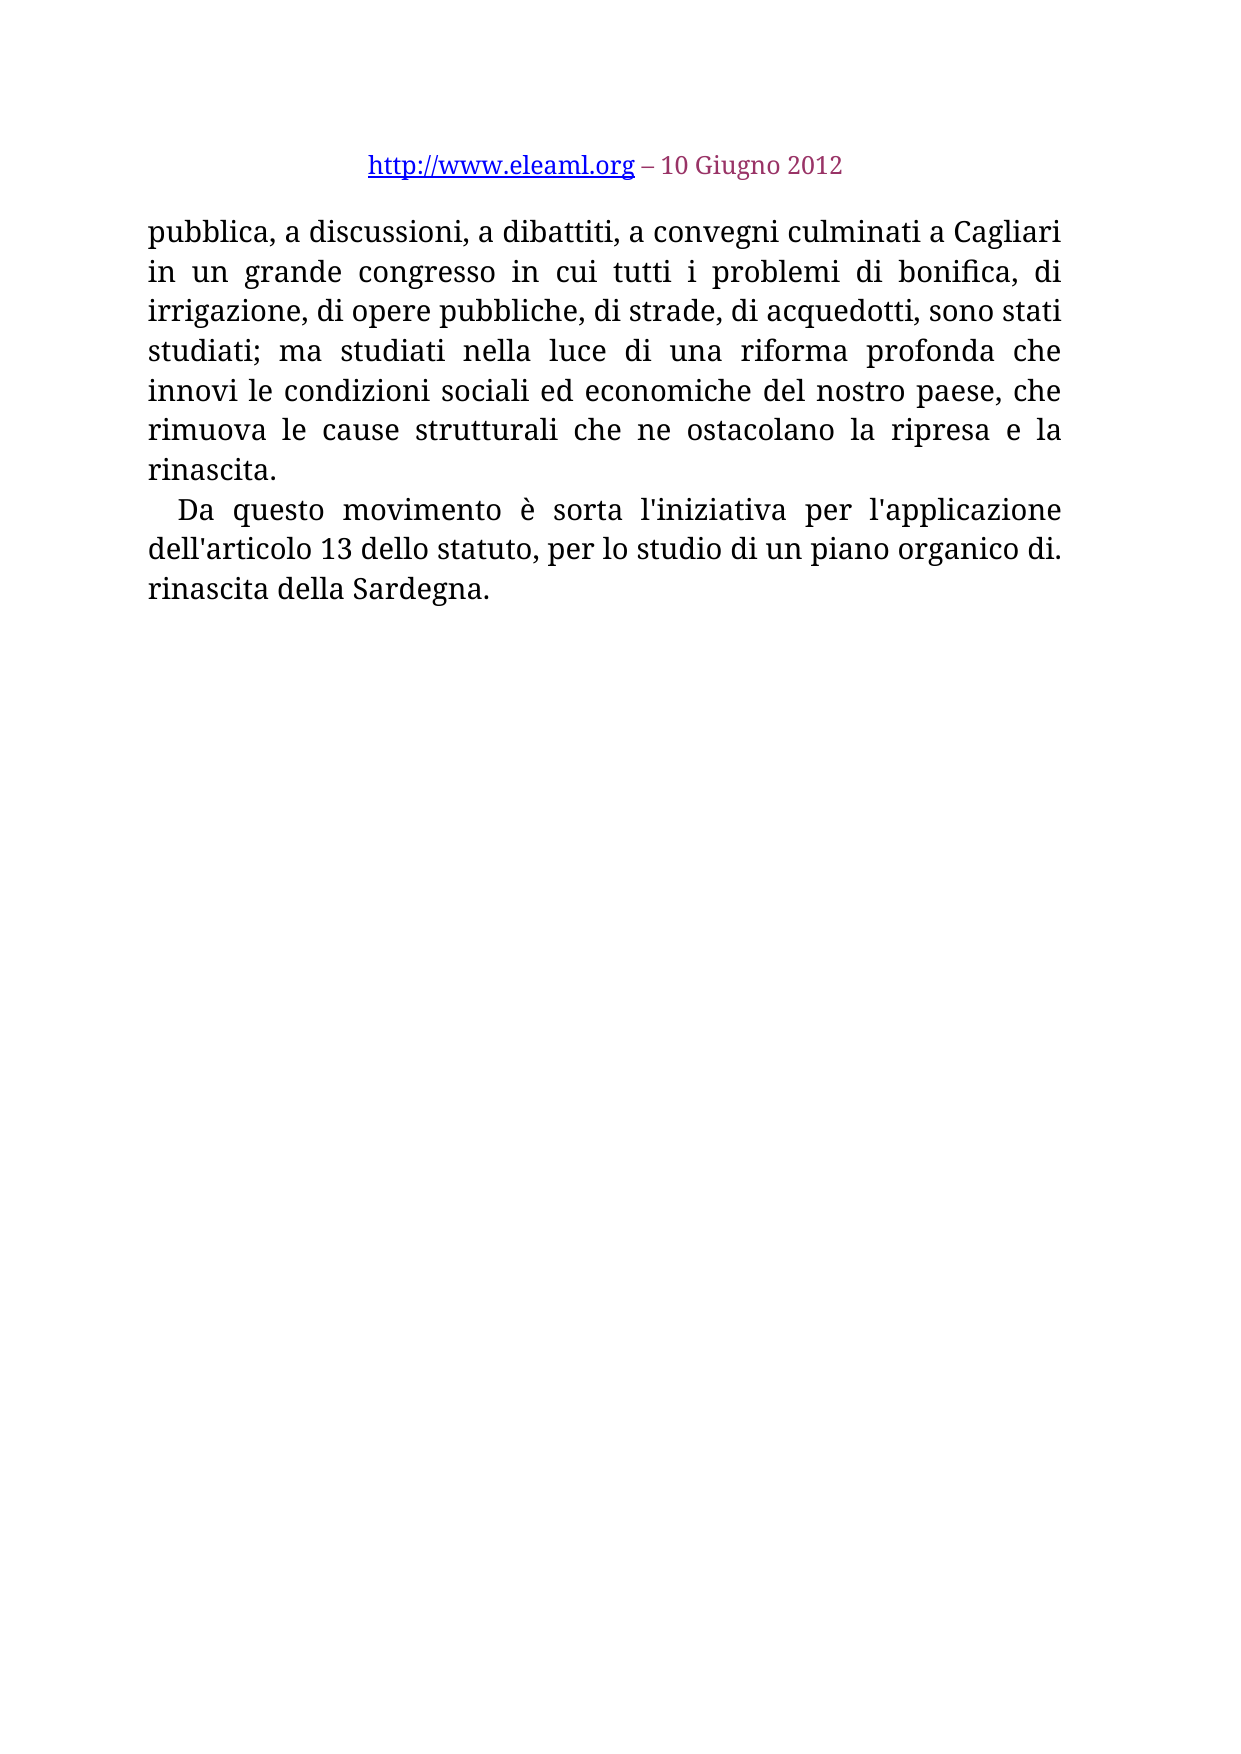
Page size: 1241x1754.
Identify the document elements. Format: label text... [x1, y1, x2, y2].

text pubblica, a discussioni, a dibattiti, a convegni culminati a Cagliari in un grande congresso in cui tutti i problemi di bonifica, di irrigazione, di opere pubbliche, di strade, di acquedotti, sono stati studiati; ma studiati nella luce di una riforma profonda che innovi le condizioni sociali ed economiche del nostro paese, che rimuova le cause strutturali che ne ostacolano la ripresa e la rinascita. [148, 211, 1063, 489]
text Da questo movimento è sorta l'iniziativa per l'applicazione dell'articolo 13 dello statuto, per lo studio di un piano organico di. rinascita della Sardegna. [148, 489, 1063, 608]
